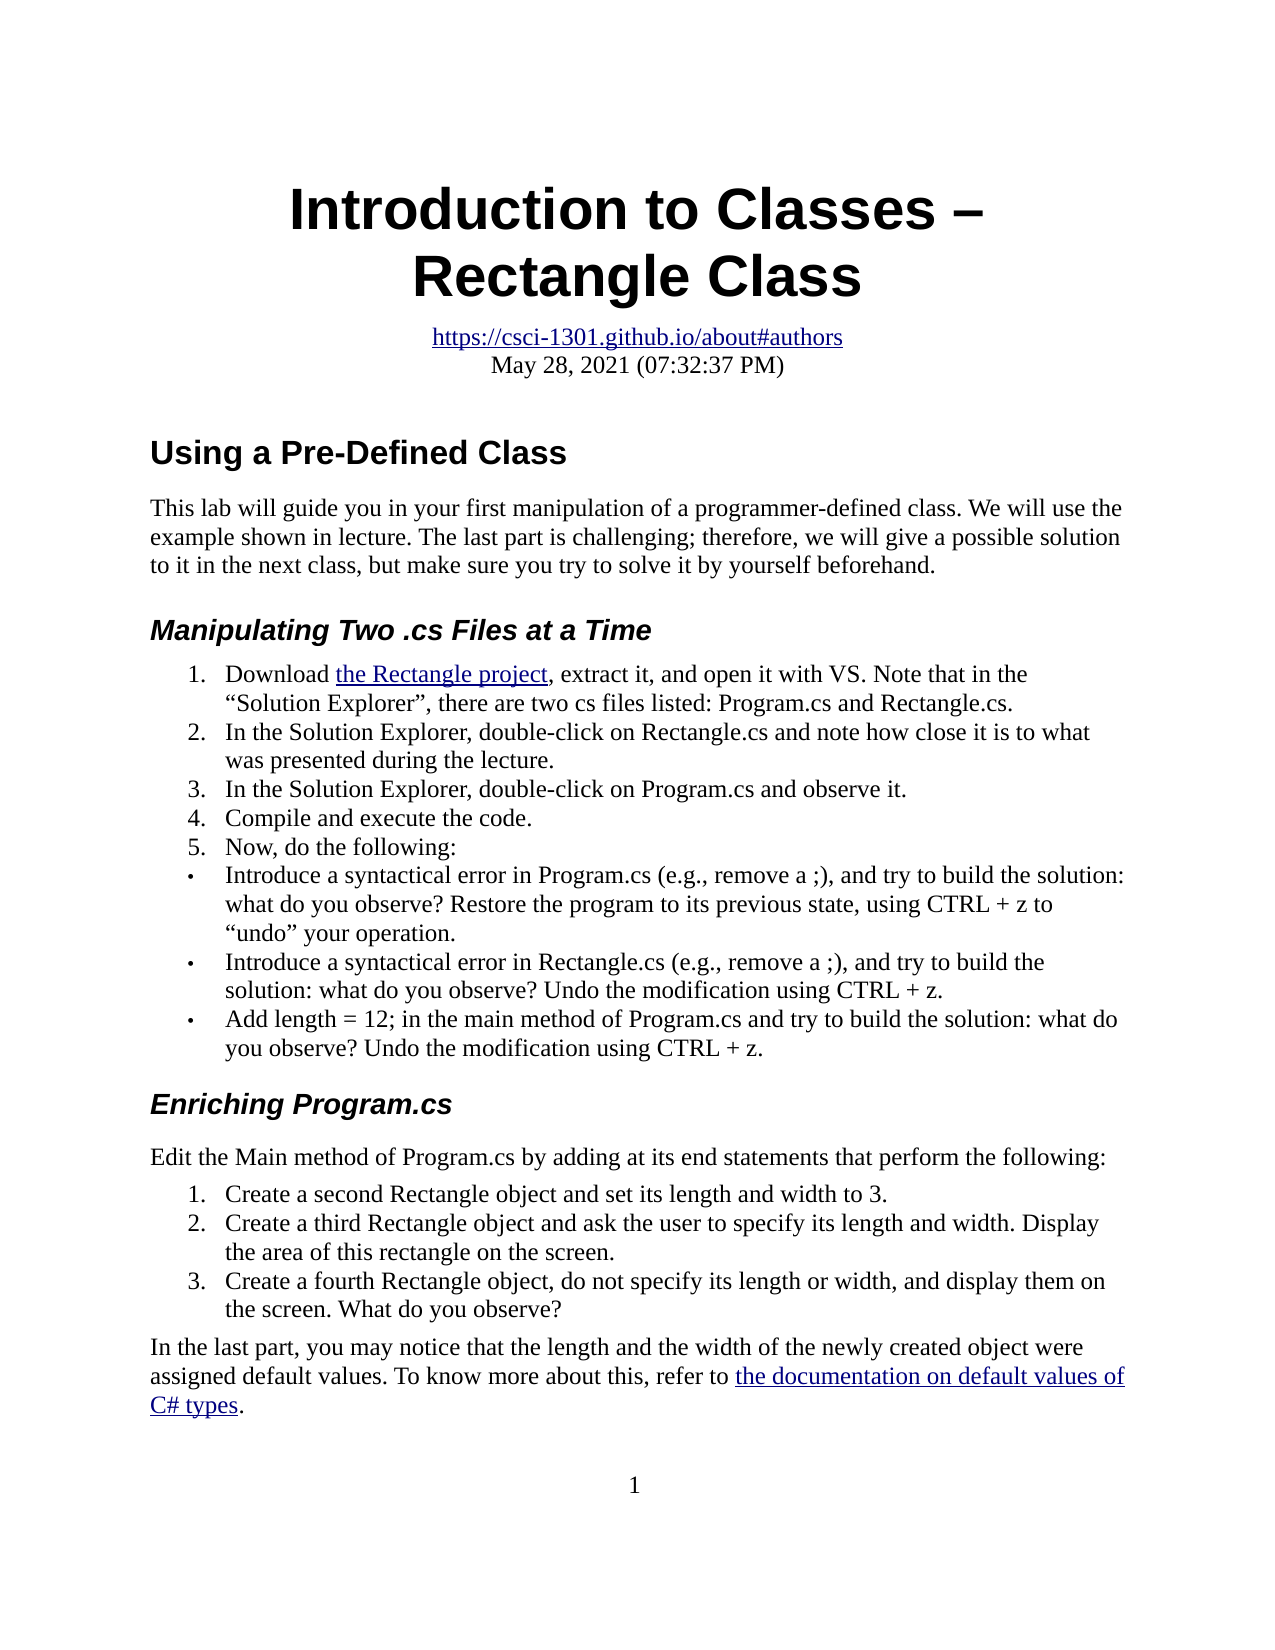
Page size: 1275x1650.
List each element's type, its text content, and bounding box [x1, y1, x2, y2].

list Add length = 12; in the main method of Program.cs and try to build the solution: what do you observe? Undo the modification using CTRL + z. [187, 1004, 1125, 1062]
list Create a third Rectangle object and ask the user to specify its length and width. Display the area of this rectangle on the screen. [187, 1208, 1125, 1266]
text May 28, 2021 (07:32:37 PM) [150, 350, 1125, 379]
list Introduce a syntactical error in Program.cs (e.g., remove a ;), and try to build the solution: what do you observe? Restore the program to its previous state, using CTRL + z to “undo” your operation. [187, 861, 1125, 947]
title Introduction to Classes – Rectangle Class [150, 175, 1125, 309]
subtitle Using a Pre-Defined Class [150, 433, 1125, 472]
subtitle Manipulating Two .cs Files at a Time [150, 613, 1125, 647]
subtitle Enriching Program.cs [150, 1087, 1125, 1120]
text This lab will guide you in your first manipulation of a programmer-defined class. We will use the example shown in lecture. The last part is challenging; therefore, we will give a possible solution to it in the next class, but make sure you try to solve it by yourself beforehand. [150, 493, 1125, 579]
list Now, do the following: [187, 832, 1125, 861]
list Create a fourth Rectangle object, do not specify its length or width, and display them on the screen. What do you observe? [187, 1266, 1125, 1323]
text In the last part, you may notice that the length and the width of the newly created object were assigned default values. To know more about this, refer to the documentation on default values of C# types. [150, 1332, 1125, 1418]
text Edit the Main method of Program.cs by adding at its end statements that perform the following: [150, 1142, 1125, 1171]
list Create a second Rectangle object and set its length and width to 3. [187, 1179, 1125, 1208]
list Download the Rectangle project, extract it, and open it with VS. Note that in the “Solution Explorer”, there are two cs files listed: Program.cs and Rectangle.cs. [187, 659, 1125, 717]
list Compile and execute the code. [187, 803, 1125, 832]
list In the Solution Explorer, double-click on Program.cs and observe it. [187, 774, 1125, 803]
list In the Solution Explorer, double-click on Rectangle.cs and note how close it is to what was presented during the lecture. [187, 717, 1125, 774]
text https://csci-1301.github.io/about#authors [150, 322, 1125, 350]
list Introduce a syntactical error in Rectangle.cs (e.g., remove a ;), and try to build the solution: what do you observe? Undo the modification using CTRL + z. [187, 947, 1125, 1004]
